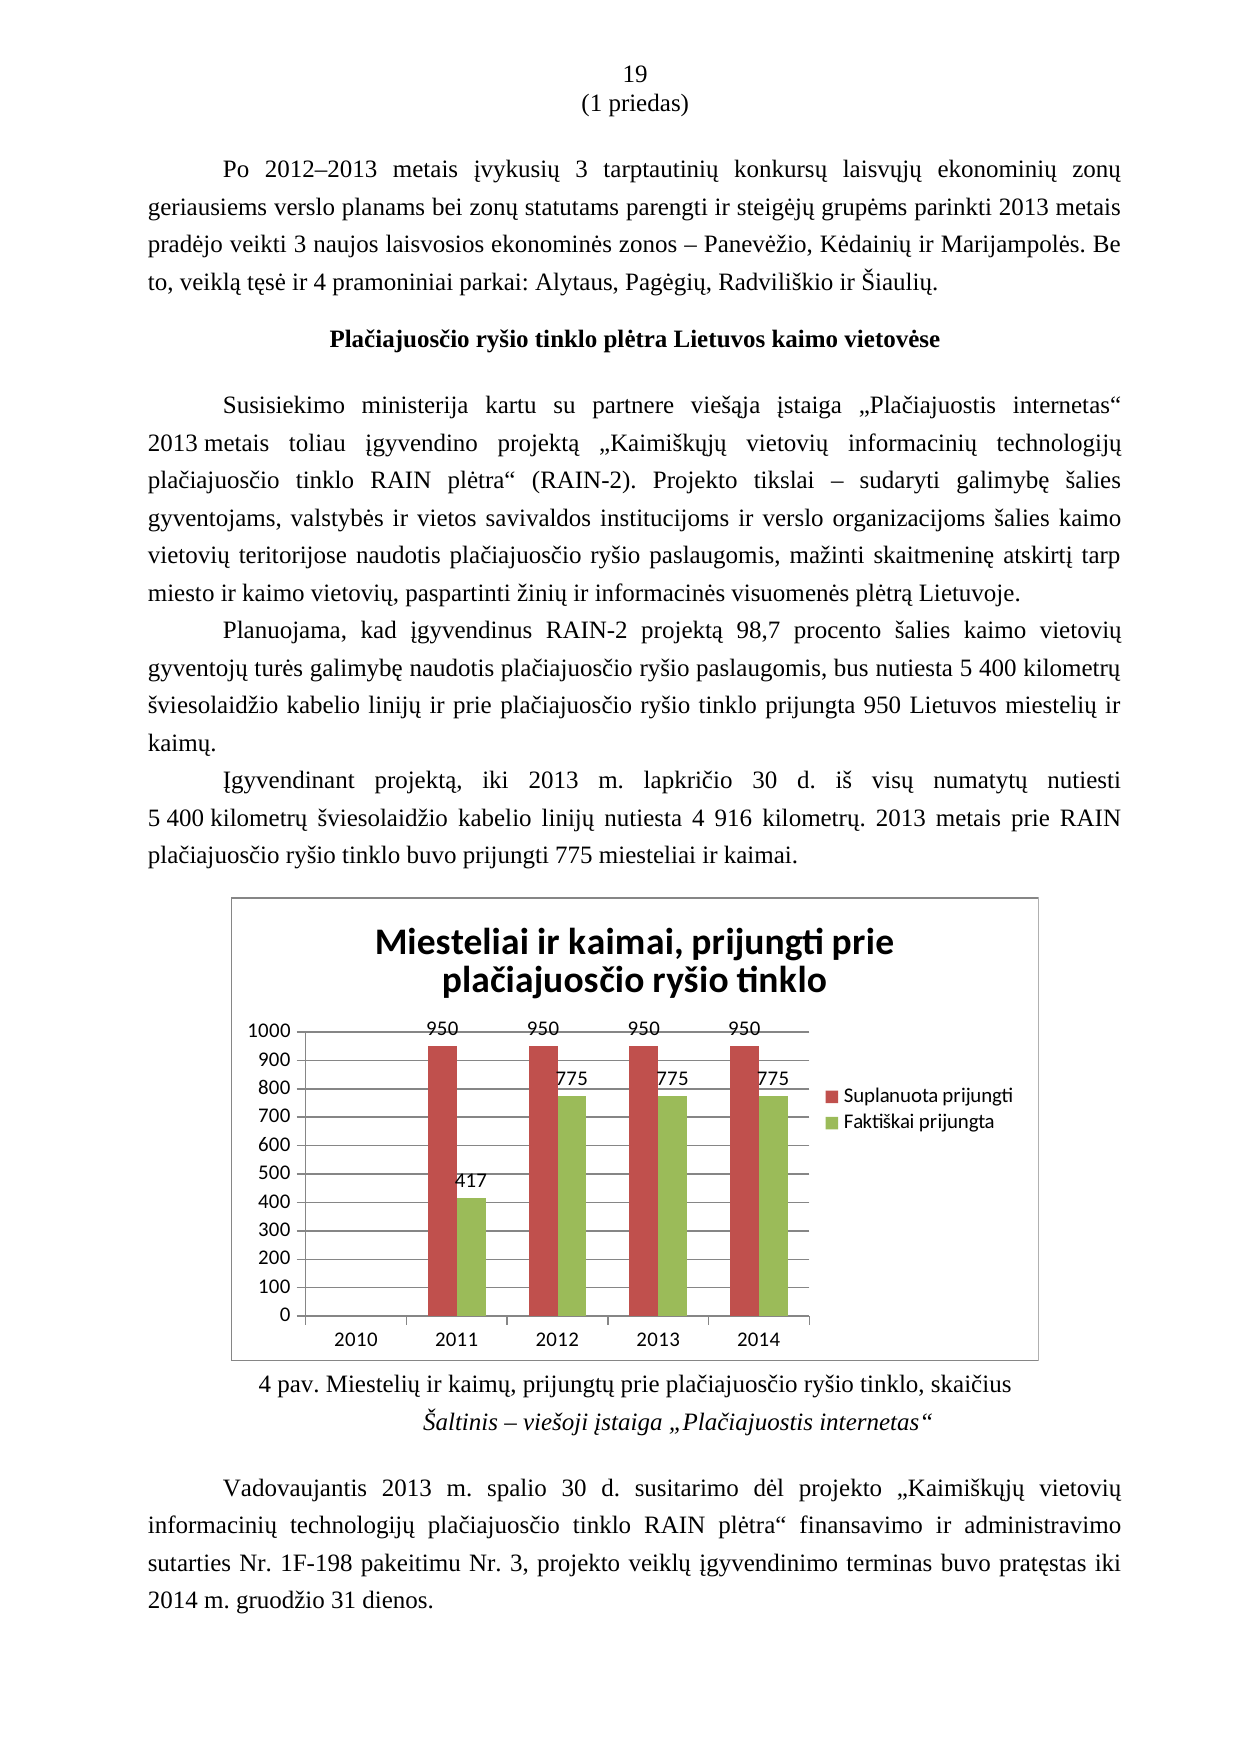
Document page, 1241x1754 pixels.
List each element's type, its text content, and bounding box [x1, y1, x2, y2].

text Po 2012–2013 metais įvykusių 3 tarptautinių konkursų laisvųjų ekonominių zonų geriausiems verslo planams bei zonų statutams parengti ir steigėjų grupėms parinkti 2013 metais pradėjo veikti 3 naujos laisvosios ekonominės zonos – Panevėžio, Kėdainių ir Marijampolės. Be to, veiklą tęsė ir 4 pramoniniai parkai: Alytaus, Pagėgių, Radviliškio ir Šiaulių. [148, 145, 1122, 295]
text Šaltinis – viešoji įstaiga „Plačiajuostis internetas“ [148, 1398, 1122, 1435]
text Planuojama, kad įgyvendinus RAIN-2 projektą 98,7 procento šalies kaimo vietovių gyventojų turės galimybę naudotis plačiajuosčio ryšio paslaugomis, bus nutiesta 5 400 kilometrų šviesolaidžio kabelio linijų ir prie plačiajuosčio ryšio tinklo prijungta 950 Lietuvos miestelių ir kaimų. [148, 607, 1122, 757]
text Susisiekimo ministerija kartu su partnere viešąja įstaiga „Plačiajuostis internetas“ 2013 metais toliau įgyvendino projektą „Kaimiškųjų vietovių informacinių technologijų plačiajuosčio tinklo RAIN plėtra“ (RAIN-2). Projekto tikslai – sudaryti galimybę šalies gyventojams, valstybės ir vietos savivaldos institucijoms ir verslo organizacijoms šalies kaimo vietovių teritorijose naudotis plačiajuosčio ryšio paslaugomis, mažinti skaitmeninę atskirtį tarp miesto ir kaimo vietovių, paspartinti žinių ir informacinės visuomenės plėtrą Lietuvoje. [148, 382, 1122, 607]
text Plačiajuosčio ryšio tinklo plėtra Lietuvos kaimo vietovėse [148, 324, 1122, 353]
text 4 pav. Miestelių ir kaimų, prijungtų prie plačiajuosčio ryšio tinklo, skaičius [148, 1360, 1122, 1398]
text Vadovaujantis 2013 m. spalio 30 d. susitarimo dėl projekto „Kaimiškųjų vietovių informacinių technologijų plačiajuosčio tinklo RAIN plėtra“ finansavimo ir administravimo sutarties Nr. 1F-198 pakeitimu Nr. 3, projekto veiklų įgyvendinimo terminas buvo pratęstas iki 2014 m. gruodžio 31 dienos. [148, 1464, 1122, 1614]
text Įgyvendinant projektą, iki 2013 m. lapkričio 30 d. iš visų numatytų nutiesti 5 400 kilometrų šviesolaidžio kabelio linijų nutiesta 4 916 kilometrų. 2013 metais prie RAIN plačiajuosčio ryšio tinklo buvo prijungti 775 miesteliai ir kaimai. [148, 757, 1122, 869]
